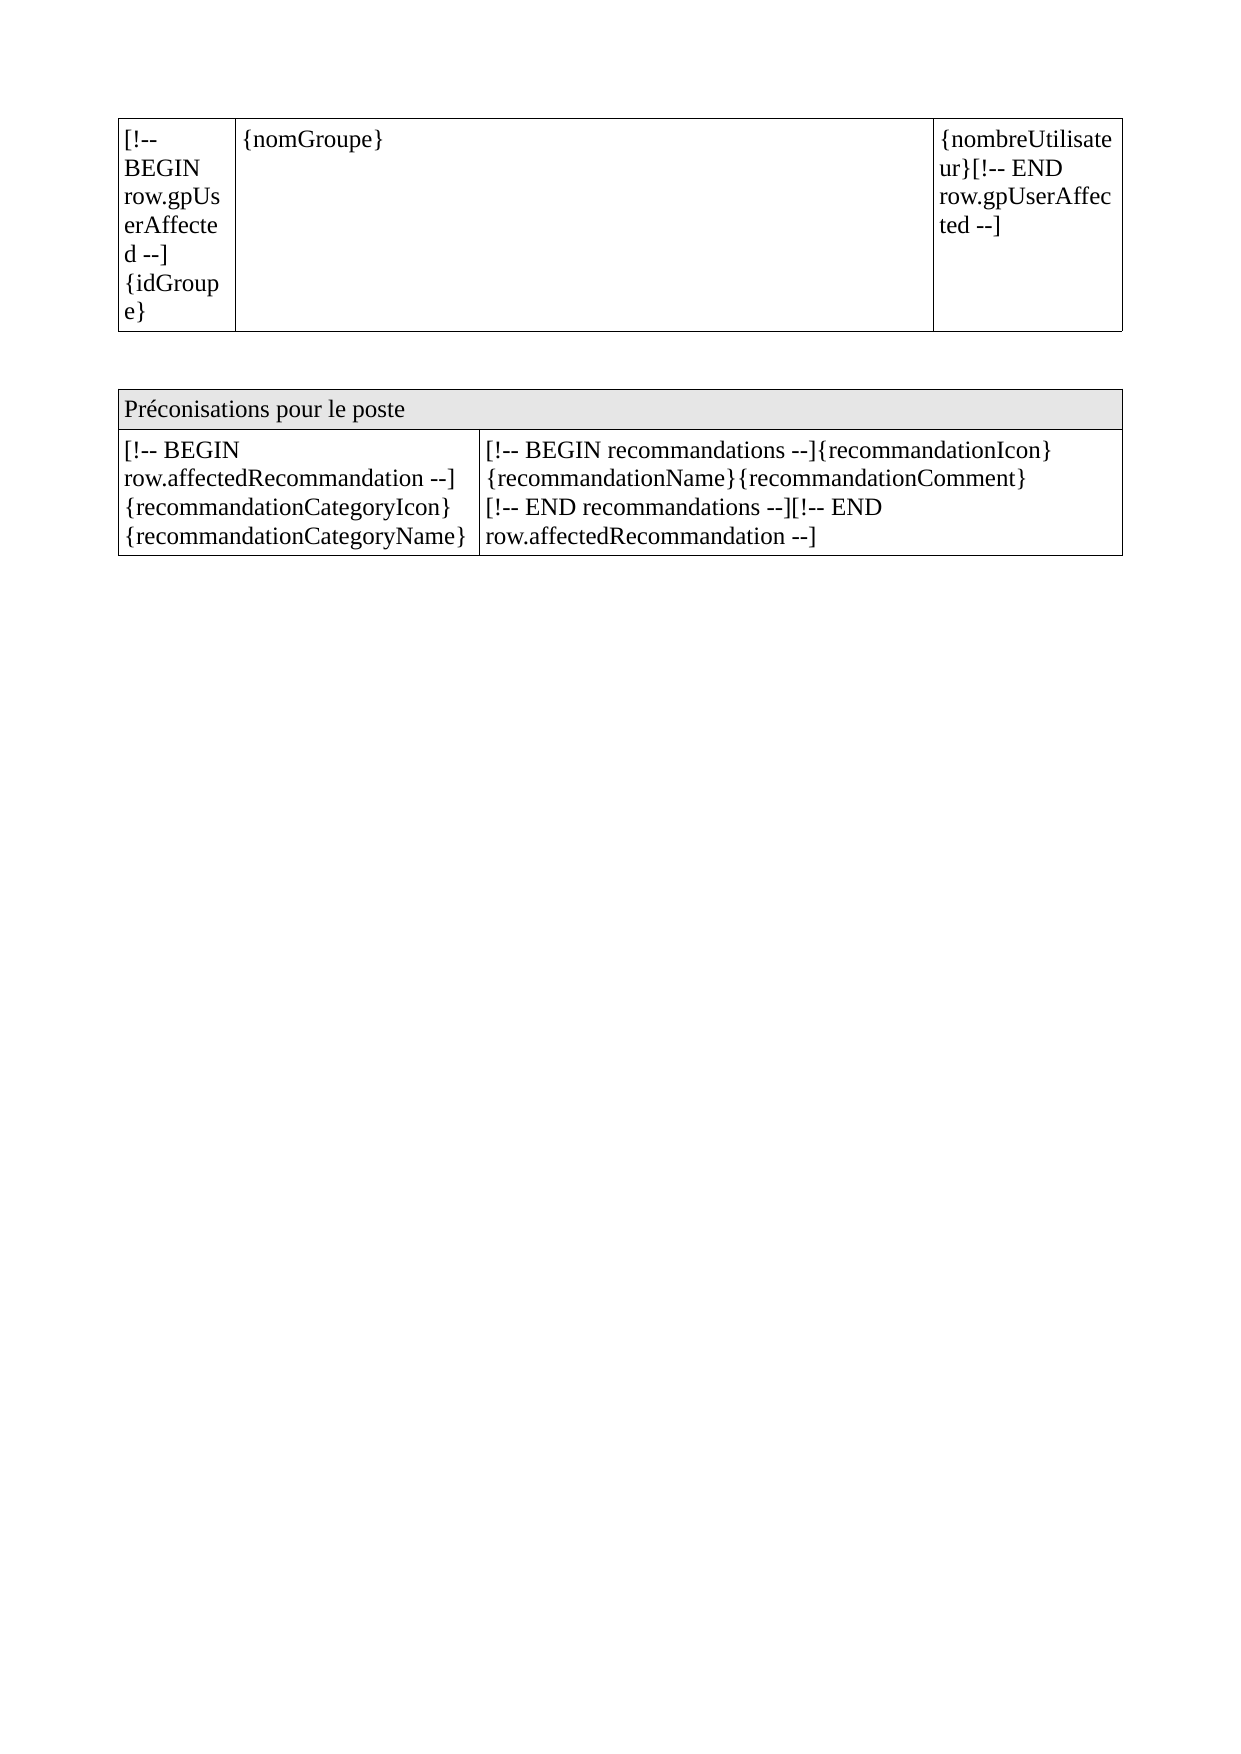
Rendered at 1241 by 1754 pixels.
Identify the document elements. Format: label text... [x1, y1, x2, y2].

table_cell [!-- BEGIN row.affectedRecommandation --] {recommandationCategoryIcon}{recommandationCategoryName} [119, 430, 479, 555]
table_cell {nomGroupe} [236, 119, 933, 331]
table_cell [!-- BEGIN row.gpUserAffected --]{idGroupe} [119, 119, 235, 331]
table_header Préconisations pour le poste [119, 390, 1122, 429]
table_cell {nombreUtilisateur}[!-- END row.gpUserAffected --] [934, 119, 1122, 331]
table_cell [!-- BEGIN recommandations --]{recommandationIcon} {recommandationName}{recommandationComment} [!-- END recommandations --][!-- END row.affectedRecommandation --] [480, 430, 1122, 555]
